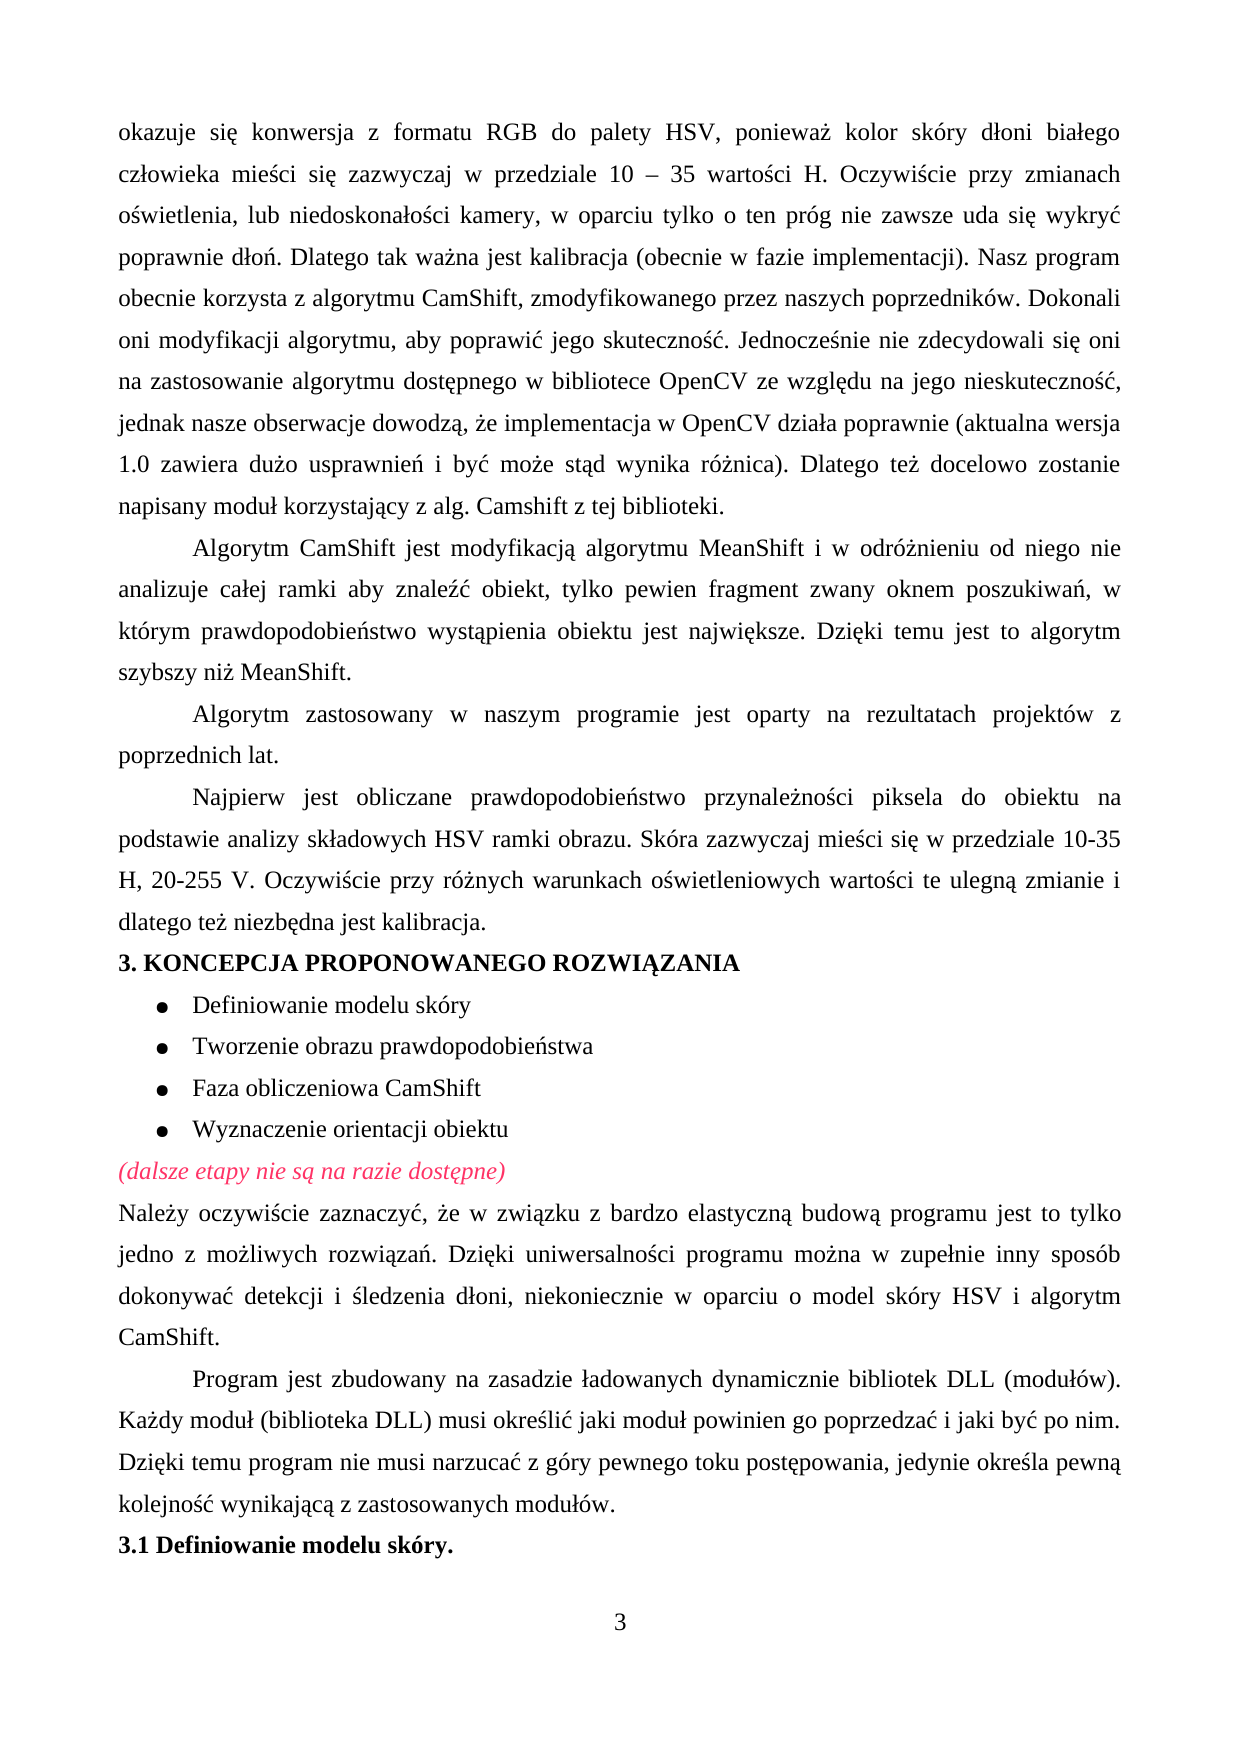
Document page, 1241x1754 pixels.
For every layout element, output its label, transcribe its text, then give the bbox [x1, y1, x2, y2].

text Program jest zbudowany na zasadzie ładowanych dynamicznie bibliotek DLL (modułów). Każdy moduł (biblioteka DLL) musi określić jaki moduł powinien go poprzedzać i jaki być po nim. Dzięki temu program nie musi narzucać z góry pewnego toku postępowania, jedynie określa pewną kolejność wynikającą z zastosowanych modułów. [118, 1365, 1122, 1517]
text 3.1 Definiowanie modelu skóry. [118, 1531, 1122, 1559]
list Faza obliczeniowa CamShift [154, 1074, 1122, 1102]
text 3. KONCEPCJA PROPONOWANEGO ROZWIĄZANIA [118, 949, 1122, 977]
text Algorytm CamShift jest modyfikacją algorytmu MeanShift i w odróżnieniu od niego nie analizuje całej ramki aby znaleźć obiekt, tylko pewien fragment zwany oknem poszukiwań, w którym prawdopodobieństwo wystąpienia obiektu jest największe. Dzięki temu jest to algorytm szybszy niż MeanShift. [118, 534, 1122, 686]
text Algorytm zastosowany w naszym programie jest oparty na rezultatach projektów z poprzednich lat. [118, 700, 1122, 769]
text Należy oczywiście zaznaczyć, że w związku z bardzo elastyczną budową programu jest to tylko jedno z możliwych rozwiązań. Dzięki uniwersalności programu można w zupełnie inny sposób dokonywać detekcji i śledzenia dłoni, niekoniecznie w oparciu o model skóry HSV i algorytm CamShift. [118, 1199, 1122, 1351]
list Tworzenie obrazu prawdopodobieństwa [154, 1032, 1122, 1060]
text Najpierw jest obliczane prawdopodobieństwo przynależności piksela do obiektu na podstawie analizy składowych HSV ramki obrazu. Skóra zazwyczaj mieści się w przedziale 10-35 H, 20-255 V. Oczywiście przy różnych warunkach oświetleniowych wartości te ulegną zmianie i dlatego też niezbędna jest kalibracja. [118, 783, 1122, 936]
text okazuje się konwersja z formatu RGB do palety HSV, ponieważ kolor skóry dłoni białego człowieka mieści się zazwyczaj w przedziale 10 – 35 wartości H. Oczywiście przy zmianach oświetlenia, lub niedoskonałości kamery, w oparciu tylko o ten próg nie zawsze uda się wykryć poprawnie dłoń. Dlatego tak ważna jest kalibracja (obecnie w fazie implementacji). Nasz program obecnie korzysta z algorytmu CamShift, zmodyfikowanego przez naszych poprzedników. Dokonali oni modyfikacji algorytmu, aby poprawić jego skuteczność. Jednocześnie nie zdecydowali się oni na zastosowanie algorytmu dostępnego w bibliotece OpenCV ze względu na jego nieskuteczność, jednak nasze obserwacje dowodzą, że implementacja w OpenCV działa poprawnie (aktualna wersja 1.0 zawiera dużo usprawnień i być może stąd wynika różnica). Dlatego też docelowo zostanie napisany moduł korzystający z alg. Camshift z tej biblioteki. [118, 118, 1122, 520]
list Definiowanie modelu skóry [154, 991, 1122, 1019]
text (dalsze etapy nie są na razie dostępne) [118, 1157, 1122, 1185]
list Wyznaczenie orientacji obiektu [154, 1116, 1122, 1143]
